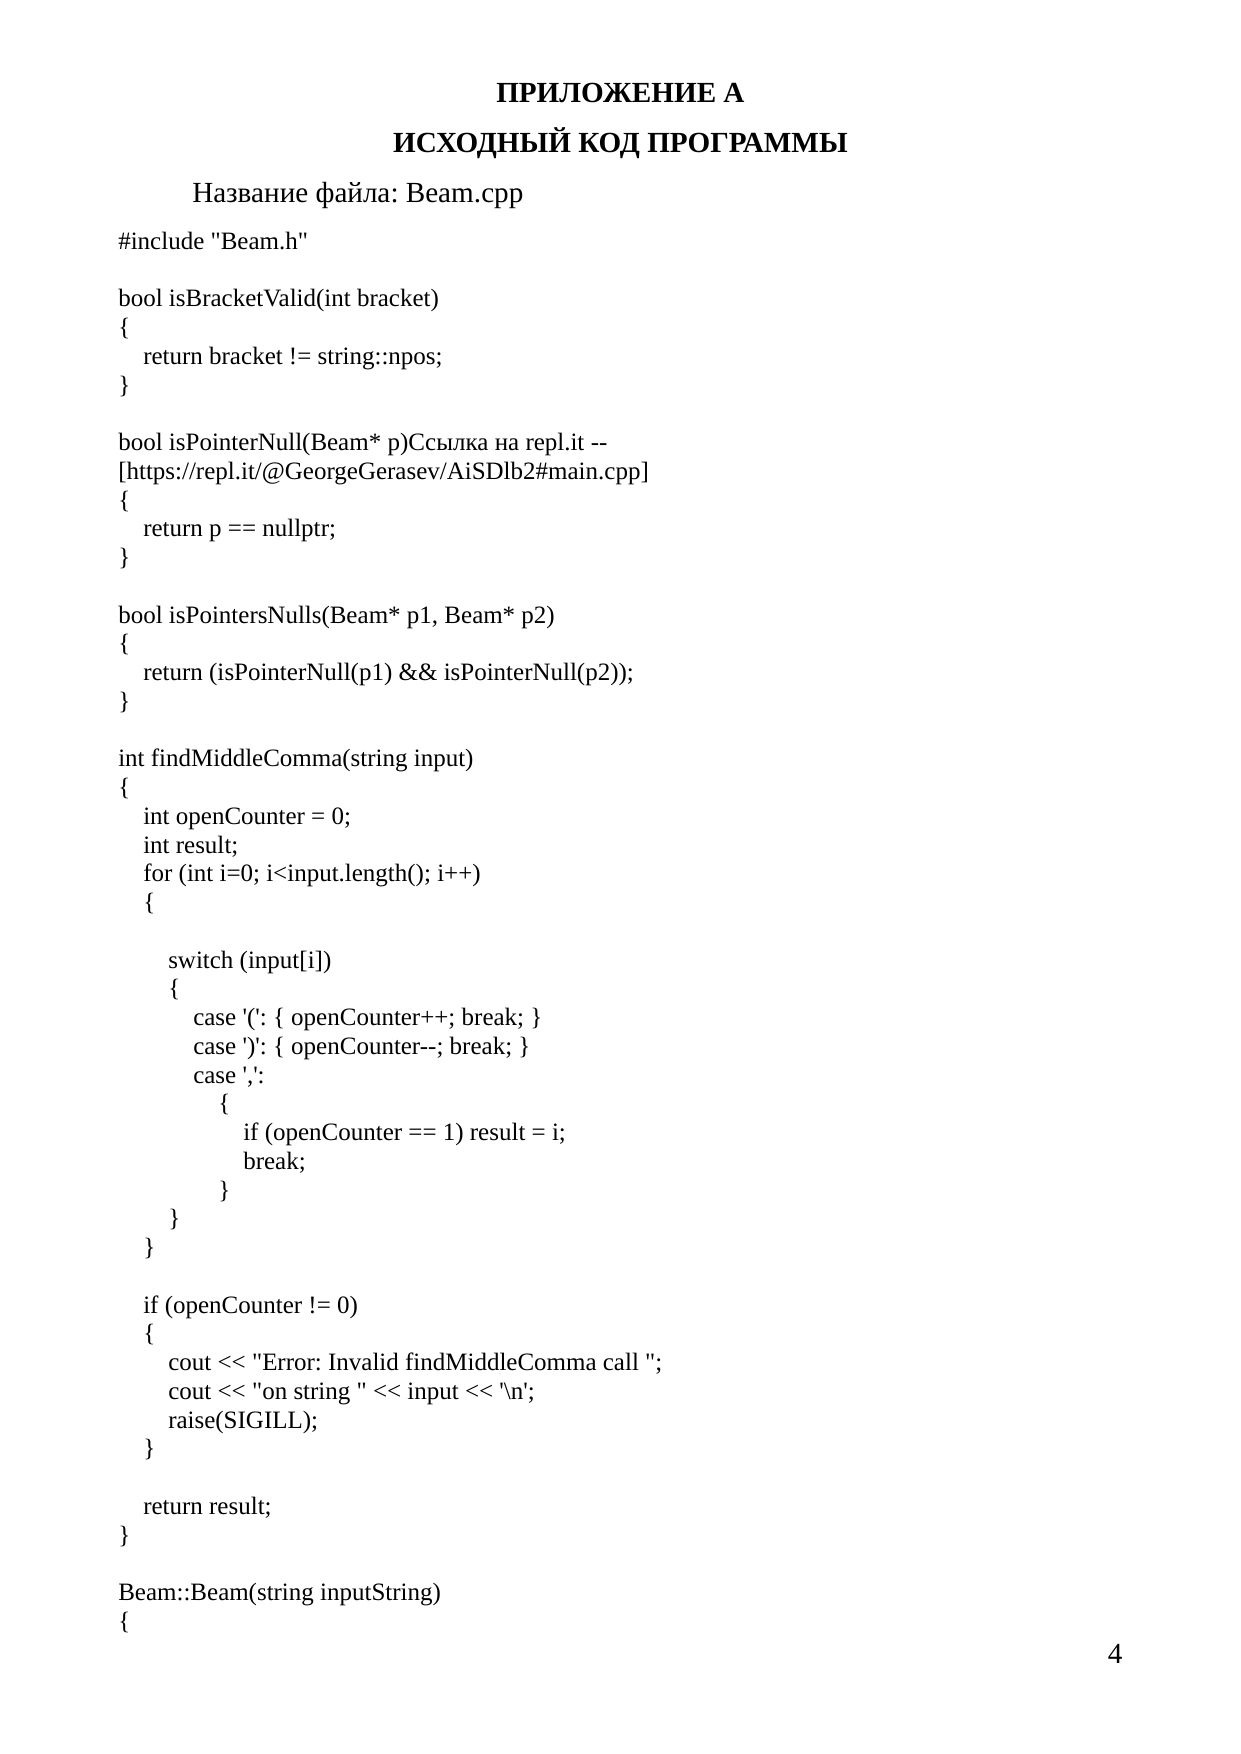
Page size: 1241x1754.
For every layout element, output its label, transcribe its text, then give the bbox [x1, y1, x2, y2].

text { [118, 1318, 1122, 1347]
text return result; [118, 1491, 1122, 1520]
text { [118, 312, 1122, 341]
text switch (input[i]) [118, 945, 1122, 973]
text Название файла: Beam.cpp [118, 176, 1122, 209]
text } [118, 1433, 1122, 1462]
text } [118, 542, 1122, 571]
text return bracket != string::npos; [118, 341, 1122, 370]
text bool isPointersNulls(Beam* p1, Beam* p2) [118, 600, 1122, 628]
text case '(': { openCounter++; break; } [118, 1002, 1122, 1031]
text } [118, 1520, 1122, 1548]
text cout << "Error: Invalid findMiddleComma call "; [118, 1347, 1122, 1376]
text } [118, 1203, 1122, 1232]
text raise(SIGILL); [118, 1405, 1122, 1433]
text bool isPointerNull(Beam* p)Ссылка на repl.it -- [https://repl.it/@GeorgeGerasev/AiSDlb2#main.cpp] [118, 427, 1122, 485]
subtitle Приложение А Исходный код программы [118, 75, 1122, 159]
text { [118, 1088, 1122, 1117]
text return p == nullptr; [118, 513, 1122, 542]
text int findMiddleComma(string input) [118, 743, 1122, 772]
text int openCounter = 0; [118, 801, 1122, 830]
text { [118, 1606, 1122, 1635]
text #include "Beam.h" [118, 226, 1122, 255]
text case ')': { openCounter--; break; } [118, 1031, 1122, 1060]
text { [118, 485, 1122, 513]
text { [118, 772, 1122, 801]
text } [118, 1175, 1122, 1203]
text return (isPointerNull(p1) && isPointerNull(p2)); [118, 657, 1122, 686]
text { [118, 628, 1122, 657]
text case ',': [118, 1060, 1122, 1088]
text bool isBracketValid(int bracket) [118, 283, 1122, 312]
text } [118, 1232, 1122, 1261]
text { [118, 887, 1122, 916]
text { [118, 973, 1122, 1002]
text int result; [118, 830, 1122, 858]
text break; [118, 1146, 1122, 1175]
text } [118, 686, 1122, 715]
text if (openCounter != 0) [118, 1290, 1122, 1318]
text cout << "on string " << input << '\n'; [118, 1376, 1122, 1405]
text Beam::Beam(string inputString) [118, 1577, 1122, 1606]
text for (int i=0; i<input.length(); i++) [118, 858, 1122, 887]
text } [118, 370, 1122, 398]
text if (openCounter == 1) result = i; [118, 1117, 1122, 1146]
